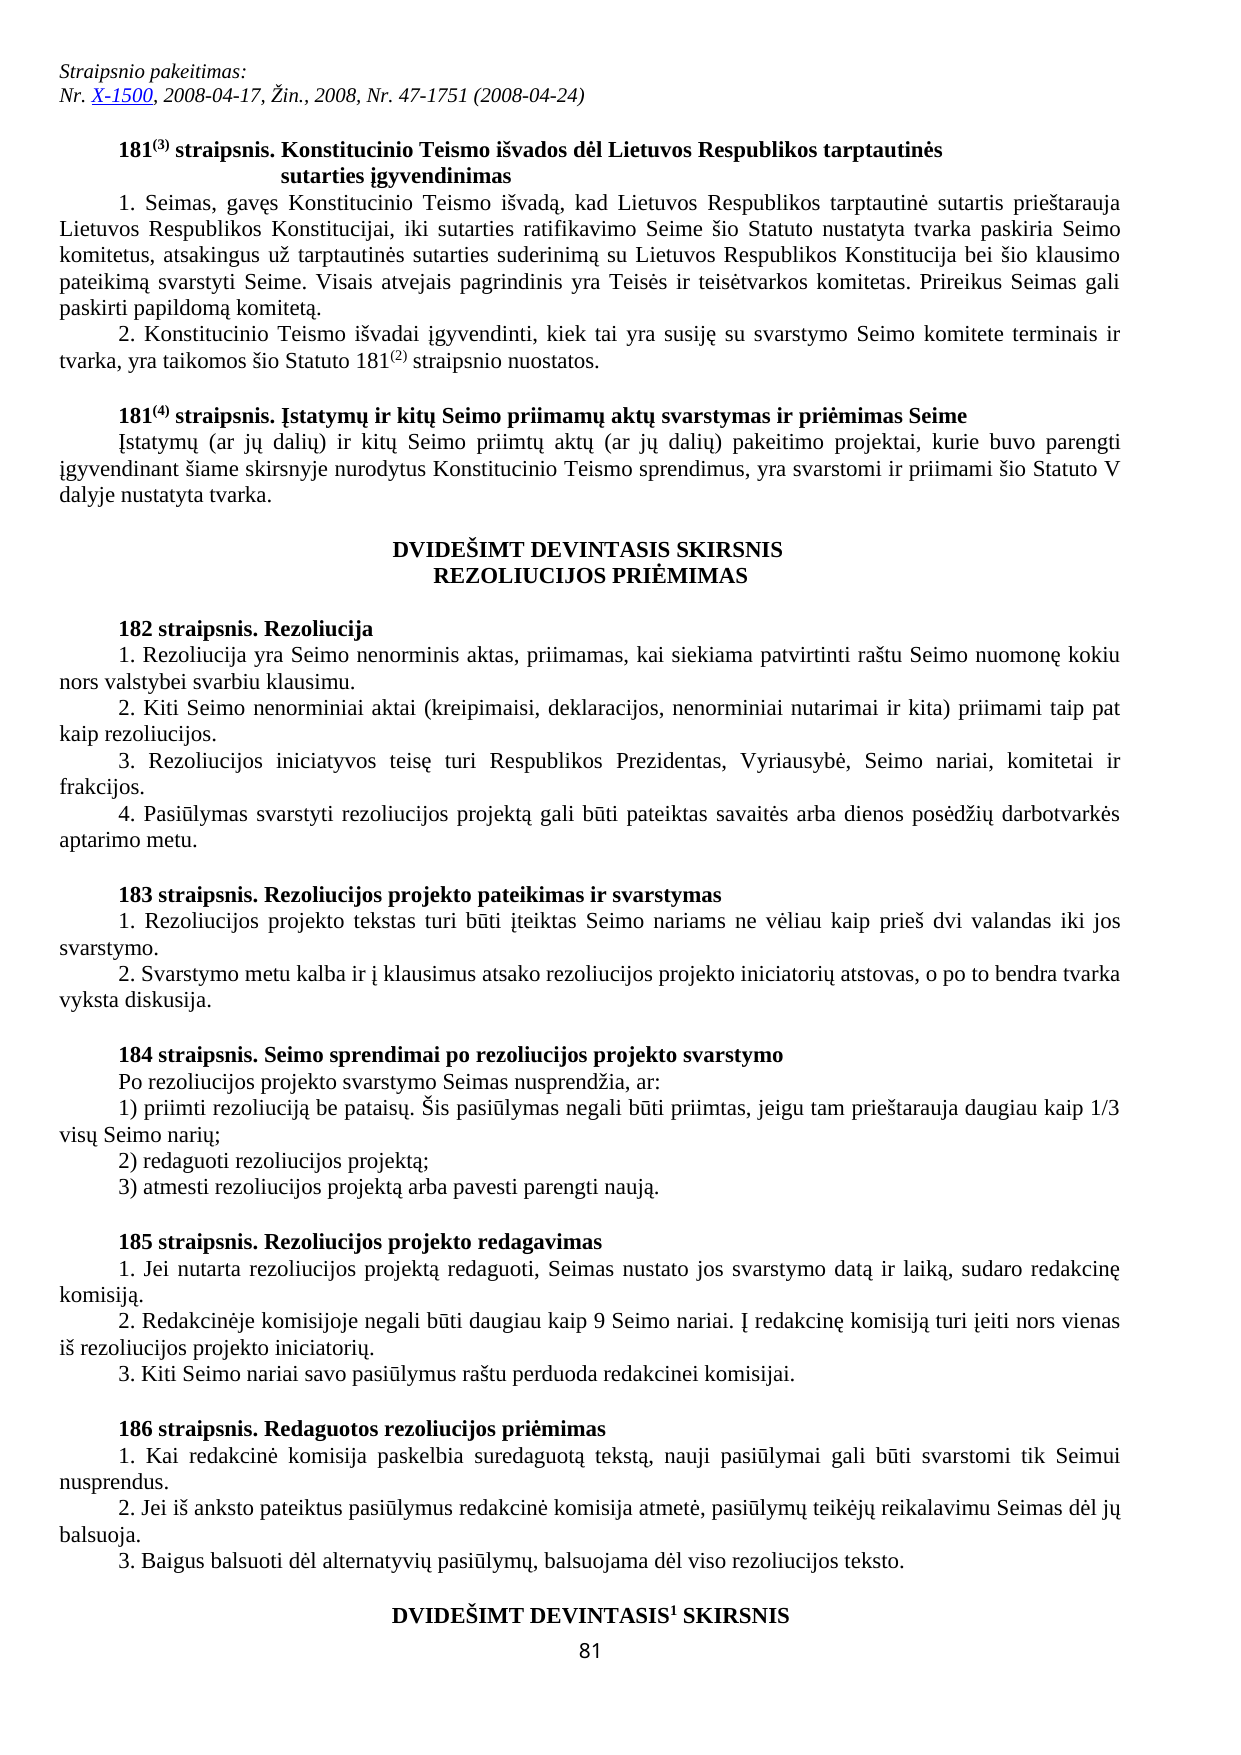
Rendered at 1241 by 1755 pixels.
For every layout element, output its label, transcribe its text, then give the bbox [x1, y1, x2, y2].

text 2. Svarstymo metu kalba ir į klausimus atsako rezoliucijos projekto iniciatorių atstovas, o po to bendra tvarka vyksta diskusija. [59, 960, 1122, 1013]
text Įstatymų (ar jų dalių) ir kitų Seimo priimtų aktų (ar jų dalių) pakeitimo projektai, kurie buvo parengti įgyvendinant šiame skirsnyje nurodytus Konstitucinio Teismo sprendimus, yra svarstomi ir priimami šio Statuto V dalyje nustatyta tvarka. [59, 428, 1122, 507]
text DVIDEŠIMT DEVINTASIS1 SKIRSNIS [59, 1602, 1122, 1628]
text 3) atmesti rezoliucijos projektą arba pavesti parengti naują. [59, 1173, 1122, 1200]
text REZOLIUCIJOS PRIĖMIMAS [59, 562, 1122, 589]
text 1. Rezoliucija yra Seimo nenorminis aktas, priimamas, kai siekiama patvirtinti raštu Seimo nuomonę kokiu nors valstybei svarbiu klausimu. [59, 641, 1122, 694]
text 1. Kai redakcinė komisija paskelbia suredaguotą tekstą, nauji pasiūlymai gali būti svarstomi tik Seimui nusprendus. [59, 1442, 1122, 1494]
text 184 straipsnis. Seimo sprendimai po rezoliucijos projekto svarstymo [59, 1042, 1122, 1068]
text 2. Jei iš anksto pateiktus pasiūlymus redakcinė komisija atmetė, pasiūlymų teikėjų reikalavimu Seimas dėl jų balsuoja. [59, 1494, 1122, 1547]
text 1. Jei nutarta rezoliucijos projektą redaguoti, Seimas nustato jos svarstymo datą ir laiką, sudaro redakcinę komisiją. [59, 1255, 1122, 1307]
text 3. Rezoliucijos iniciatyvos teisę turi Respublikos Prezidentas, Vyriausybė, Seimo nariai, komitetai ir frakcijos. [59, 747, 1122, 799]
text Straipsnio pakeitimas: [59, 59, 1122, 83]
text DVIDEŠIMT DEVINTASIS SKIRSNIS [59, 536, 1122, 562]
text 1) priimti rezoliuciją be pataisų. Šis pasiūlymas negali būti priimtas, jeigu tam prieštarauja daugiau kaip 1/3 visų Seimo narių; [59, 1094, 1122, 1147]
text 4. Pasiūlymas svarstyti rezoliucijos projektą gali būti pateiktas savaitės arba dienos posėdžių darbotvarkės aptarimo metu. [59, 799, 1122, 852]
text 2. Redakcinėje komisijoje negali būti daugiau kaip 9 Seimo nariai. Į redakcinę komisiją turi įeiti nors vienas iš rezoliucijos projekto iniciatorių. [59, 1307, 1122, 1360]
text 2. Konstitucinio Teismo išvadai įgyvendinti, kiek tai yra susiję su svarstymo Seimo komitete terminais ir tvarka, yra taikomos šio Statuto 181(2) straipsnio nuostatos. [59, 320, 1122, 373]
text 2. Kiti Seimo nenorminiai aktai (kreipimaisi, deklaracijos, nenorminiai nutarimai ir kita) priimami taip pat kaip rezoliucijos. [59, 694, 1122, 747]
text 1. Rezoliucijos projekto tekstas turi būti įteiktas Seimo nariams ne vėliau kaip prieš dvi valandas iki jos svarstymo. [59, 907, 1122, 960]
text 181(3) straipsnis. Konstitucinio Teismo išvados dėl Lietuvos Respublikos tarptautinės [59, 136, 1122, 162]
text Po rezoliucijos projekto svarstymo Seimas nusprendžia, ar: [59, 1068, 1122, 1094]
text 1. Seimas, gavęs Konstitucinio Teismo išvadą, kad Lietuvos Respublikos tarptautinė sutartis prieštarauja Lietuvos Respublikos Konstitucijai, iki sutarties ratifikavimo Seime šio Statuto nustatyta tvarka paskiria Seimo komitetus, atsakingus už tarptautinės sutarties suderinimą su Lietuvos Respublikos Konstitucija bei šio klausimo pateikimą svarstyti Seime. Visais atvejais pagrindinis yra Teisės ir teisėtvarkos komitetas. Prireikus Seimas gali paskirti papildomą komitetą. [59, 189, 1122, 320]
text 182 straipsnis. Rezoliucija [59, 615, 1122, 641]
text 181(4) straipsnis. Įstatymų ir kitų Seimo priimamų aktų svarstymas ir priėmimas Seime [59, 402, 1122, 428]
text 185 straipsnis. Rezoliucijos projekto redagavimas [59, 1228, 1122, 1255]
text Nr. X-1500, 2008-04-17, Žin., 2008, Nr. 47-1751 (2008-04-24) [59, 83, 1122, 107]
text sutarties įgyvendinimas [59, 162, 1122, 189]
text 3. Kiti Seimo nariai savo pasiūlymus raštu perduoda redakcinei komisijai. [59, 1360, 1122, 1387]
text 2) redaguoti rezoliucijos projektą; [59, 1147, 1122, 1173]
text 186 straipsnis. Redaguotos rezoliucijos priėmimas [59, 1415, 1122, 1442]
text 3. Baigus balsuoti dėl alternatyvių pasiūlymų, balsuojama dėl viso rezoliucijos teksto. [59, 1547, 1122, 1573]
text 183 straipsnis. Rezoliucijos projekto pateikimas ir svarstymas [59, 881, 1122, 907]
